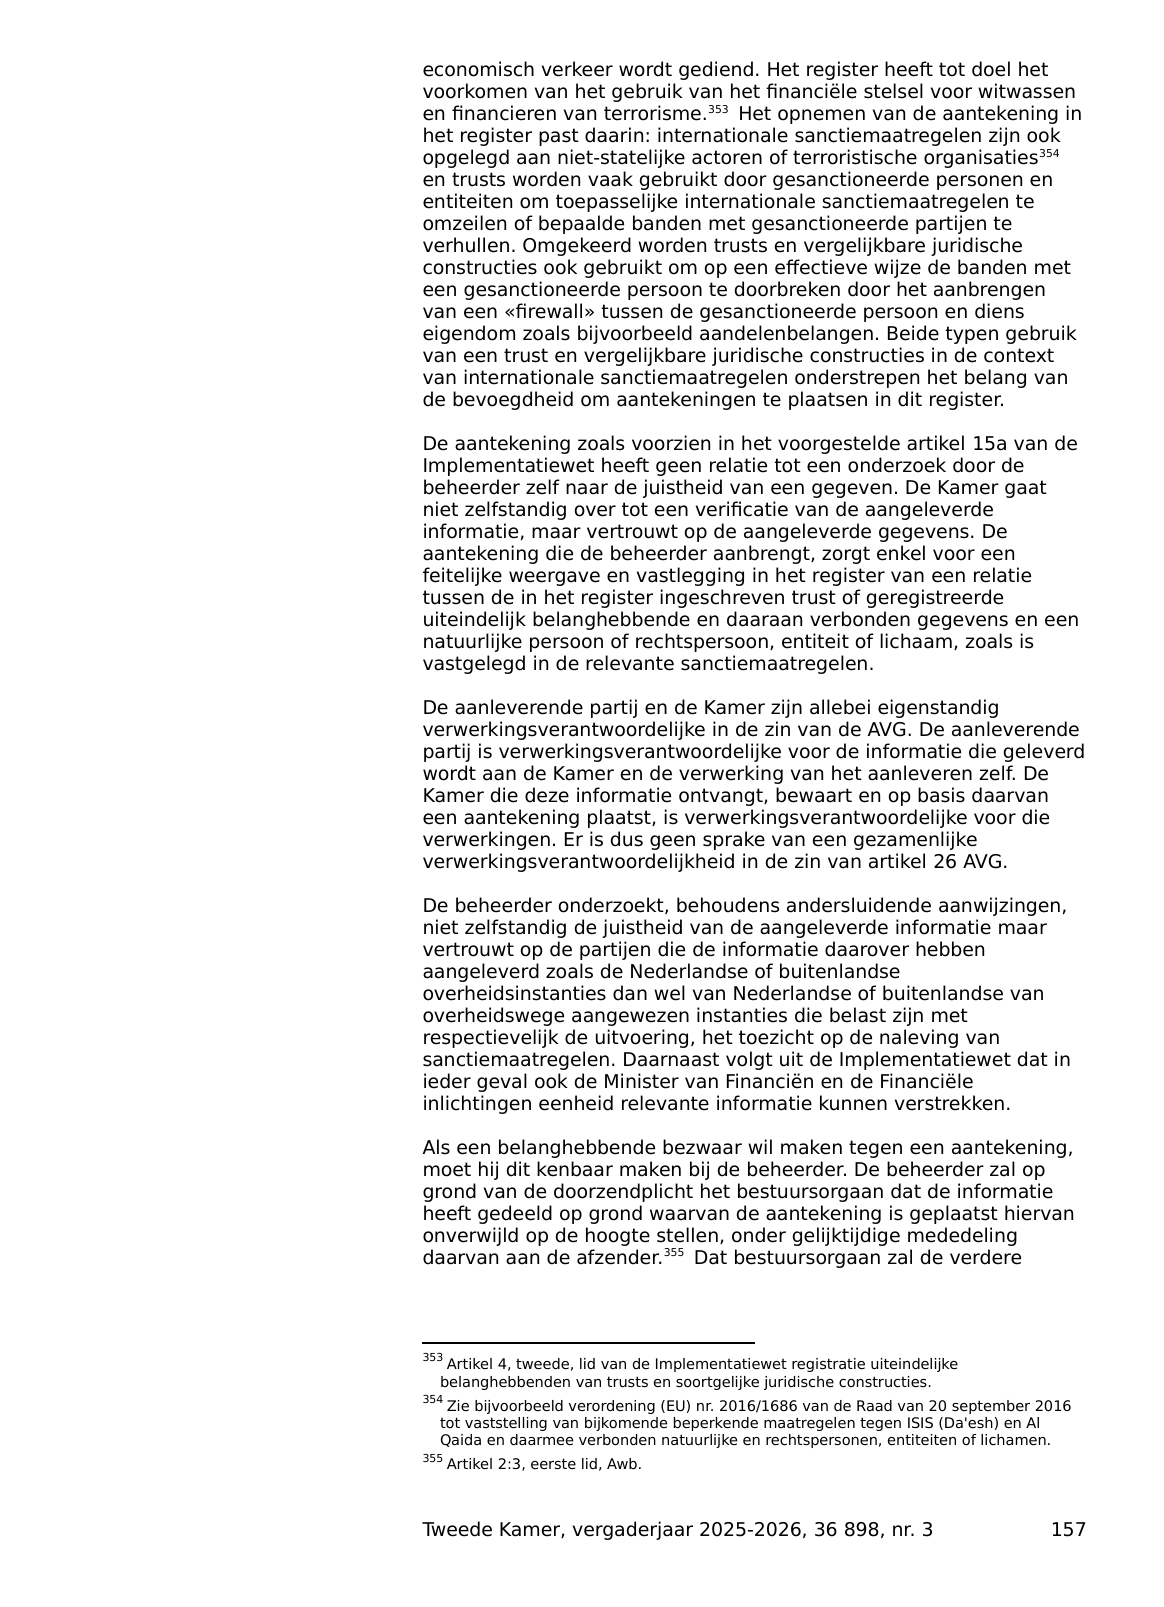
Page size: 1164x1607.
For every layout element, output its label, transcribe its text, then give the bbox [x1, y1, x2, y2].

text Zie bijvoorbeeld verordening (EU) nr. 2016/1686 van de Raad van 20 september 2016 tot vaststelling van bijkomende beperkende maatregelen tegen ISIS (Da'esh) en Al Qaida en daarmee verbonden natuurlijke en rechtspersonen, entiteiten of lichamen. [422, 1393, 1087, 1449]
text Artikel 4, tweede, lid van de Implementatiewet registratie uiteindelijke belanghebbenden van trusts en soortgelijke juridische constructies. [422, 1352, 1087, 1391]
text De beheerder onderzoekt, behoudens andersluidende aanwijzingen, niet zelfstandig de juistheid van de aangeleverde informatie maar vertrouwt op de partijen die de informatie daarover hebben aangeleverd zoals de Nederlandse of buitenlandse overheidsinstanties dan wel van Nederlandse of buitenlandse van overheidswege aangewezen instanties die belast zijn met respectievelijk de uitvoering, het toezicht op de naleving van sanctiemaatregelen. Daarnaast volgt uit de Implementatiewet dat in ieder geval ook de Minister van Financiën en de Financiële inlichtingen eenheid relevante informatie kunnen verstrekken. [422, 895, 1087, 1115]
text De aanleverende partij en de Kamer zijn allebei eigenstandig verwerkingsverantwoordelijke in de zin van de AVG. De aanleverende partij is verwerkingsverantwoordelijke voor de informatie die geleverd wordt aan de Kamer en de verwerking van het aanleveren zelf. De Kamer die deze informatie ontvangt, bewaart en op basis daarvan een aantekening plaatst, is verwerkingsverantwoordelijke voor die verwerkingen. Er is dus geen sprake van een gezamenlijke verwerkingsverantwoordelijkheid in de zin van artikel 26 AVG. [422, 697, 1087, 873]
text economisch verkeer wordt gediend. Het register heeft tot doel het voorkomen van het gebruik van het financiële stelsel voor witwassen en financieren van terrorisme. Het opnemen van de aantekening in het register past daarin: internationale sanctiemaatregelen zijn ook opgelegd aan niet-statelijke actoren of terroristische organisaties en trusts worden vaak gebruikt door gesanctioneerde personen en entiteiten om toepasselijke internationale sanctiemaatregelen te omzeilen of bepaalde banden met gesanctioneerde partijen te verhullen. Omgekeerd worden trusts en vergelijkbare juridische constructies ook gebruikt om op een effectieve wijze de banden met een gesanctioneerde persoon te doorbreken door het aanbrengen van een «firewall» tussen de gesanctioneerde persoon en diens eigendom zoals bijvoorbeeld aandelenbelangen. Beide typen gebruik van een trust en vergelijkbare juridische constructies in de context van internationale sanctiemaatregelen onderstrepen het belang van de bevoegdheid om aantekeningen te plaatsen in dit register. [422, 59, 1087, 411]
text De aantekening zoals voorzien in het voorgestelde artikel 15a van de Implementatiewet heeft geen relatie tot een onderzoek door de beheerder zelf naar de juistheid van een gegeven. De Kamer gaat niet zelfstandig over tot een verificatie van de aangeleverde informatie, maar vertrouwt op de aangeleverde gegevens. De aantekening die de beheerder aanbrengt, zorgt enkel voor een feitelijke weergave en vastlegging in het register van een relatie tussen de in het register ingeschreven trust of geregistreerde uiteindelijk belanghebbende en daaraan verbonden gegevens en een natuurlijke persoon of rechtspersoon, entiteit of lichaam, zoals is vastgelegd in de relevante sanctiemaatregelen. [422, 433, 1087, 675]
text Artikel 2:3, eerste lid, Awb. [422, 1452, 1087, 1474]
text Als een belanghebbende bezwaar wil maken tegen een aantekening, moet hij dit kenbaar maken bij de beheerder. De beheerder zal op grond van de doorzendplicht het bestuursorgaan dat de informatie heeft gedeeld op grond waarvan de aantekening is geplaatst hiervan onverwijld op de hoogte stellen, onder gelijktijdige mededeling daarvan aan de afzender. Dat bestuursorgaan zal de verdere [422, 1137, 1087, 1269]
